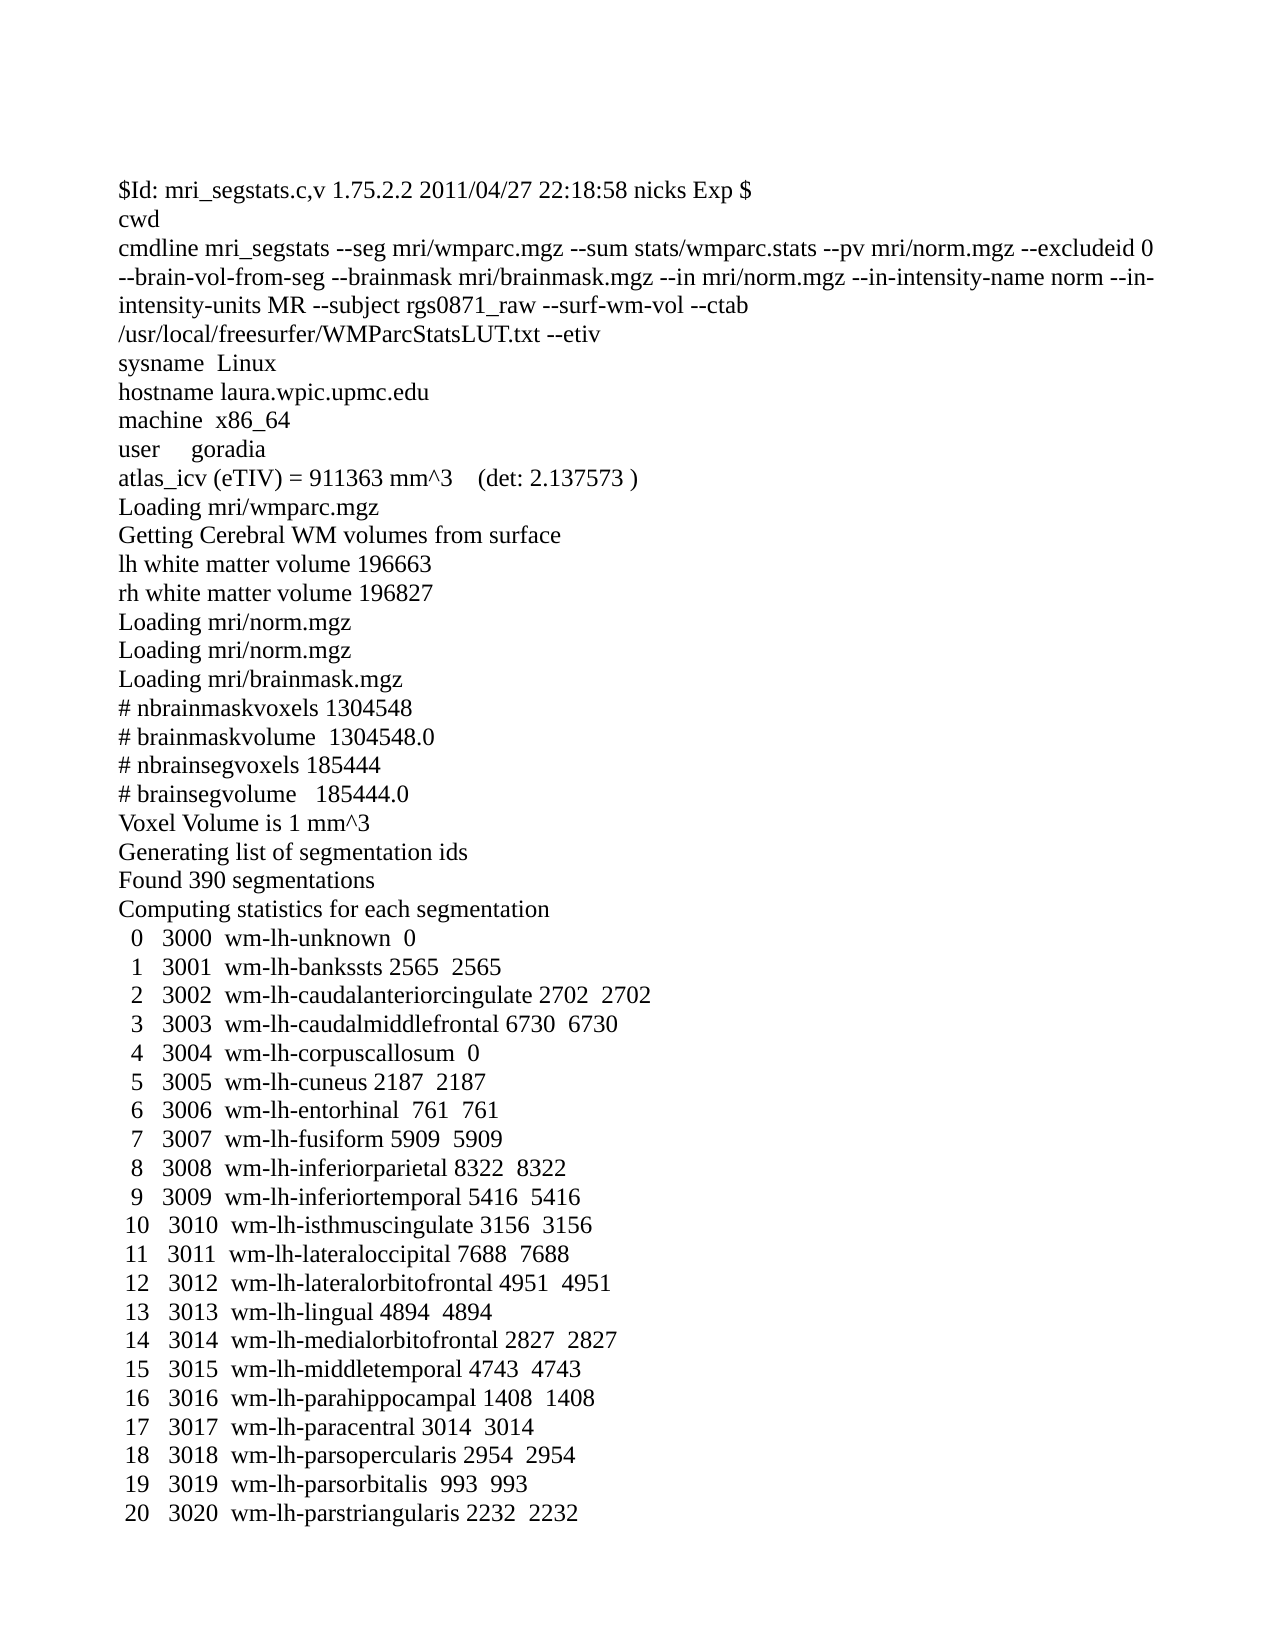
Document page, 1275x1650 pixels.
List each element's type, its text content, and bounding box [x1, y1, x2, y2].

text # brainmaskvolume 1304548.0 [118, 722, 1157, 751]
text Computing statistics for each segmentation [118, 894, 1157, 923]
text rh white matter volume 196827 [118, 578, 1157, 607]
text 2 3002 wm-lh-caudalanteriorcingulate 2702 2702 [118, 981, 1157, 1009]
text atlas_icv (eTIV) = 911363 mm^3 (det: 2.137573 ) [118, 463, 1157, 492]
text 10 3010 wm-lh-isthmuscingulate 3156 3156 [118, 1211, 1157, 1239]
text # nbrainmaskvoxels 1304548 [118, 693, 1157, 722]
text 11 3011 wm-lh-lateraloccipital 7688 7688 [118, 1239, 1157, 1268]
text 8 3008 wm-lh-inferiorparietal 8322 8322 [118, 1153, 1157, 1182]
text 13 3013 wm-lh-lingual 4894 4894 [118, 1297, 1157, 1326]
text 16 3016 wm-lh-parahippocampal 1408 1408 [118, 1383, 1157, 1412]
text 6 3006 wm-lh-entorhinal 761 761 [118, 1096, 1157, 1124]
text machine x86_64 [118, 406, 1157, 434]
text 4 3004 wm-lh-corpuscallosum 0 [118, 1038, 1157, 1067]
text Loading mri/norm.mgz [118, 607, 1157, 636]
text 19 3019 wm-lh-parsorbitalis 993 993 [118, 1469, 1157, 1498]
text 12 3012 wm-lh-lateralorbitofrontal 4951 4951 [118, 1268, 1157, 1297]
text 5 3005 wm-lh-cuneus 2187 2187 [118, 1067, 1157, 1096]
text sysname Linux [118, 348, 1157, 377]
text Loading mri/norm.mgz [118, 636, 1157, 664]
text Voxel Volume is 1 mm^3 [118, 808, 1157, 837]
text Generating list of segmentation ids [118, 837, 1157, 866]
text 17 3017 wm-lh-paracentral 3014 3014 [118, 1412, 1157, 1441]
text 3 3003 wm-lh-caudalmiddlefrontal 6730 6730 [118, 1009, 1157, 1038]
text 9 3009 wm-lh-inferiortemporal 5416 5416 [118, 1182, 1157, 1211]
text hostname laura.wpic.upmc.edu [118, 377, 1157, 406]
text # brainsegvolume 185444.0 [118, 779, 1157, 808]
text 14 3014 wm-lh-medialorbitofrontal 2827 2827 [118, 1326, 1157, 1354]
text 18 3018 wm-lh-parsopercularis 2954 2954 [118, 1441, 1157, 1469]
text user goradia [118, 434, 1157, 463]
text $Id: mri_segstats.c,v 1.75.2.2 2011/04/27 22:18:58 nicks Exp $ [118, 176, 1157, 204]
text 15 3015 wm-lh-middletemporal 4743 4743 [118, 1354, 1157, 1383]
text 0 3000 wm-lh-unknown 0 [118, 923, 1157, 952]
text # nbrainsegvoxels 185444 [118, 751, 1157, 779]
text Loading mri/wmparc.mgz [118, 492, 1157, 521]
text cmdline mri_segstats --seg mri/wmparc.mgz --sum stats/wmparc.stats --pv mri/norm.mgz --excludeid 0 --brain-vol-from-seg --brainmask mri/brainmask.mgz --in mri/norm.mgz --in-intensity-name norm --in-intensity-units MR --subject rgs0871_raw --surf-wm-vol --ctab /usr/local/freesurfer/WMParcStatsLUT.txt --etiv [118, 233, 1157, 348]
text 1 3001 wm-lh-bankssts 2565 2565 [118, 952, 1157, 981]
text Getting Cerebral WM volumes from surface [118, 521, 1157, 549]
text cwd [118, 204, 1157, 233]
text Found 390 segmentations [118, 866, 1157, 894]
text 20 3020 wm-lh-parstriangularis 2232 2232 [118, 1498, 1157, 1527]
text Loading mri/brainmask.mgz [118, 664, 1157, 693]
text 7 3007 wm-lh-fusiform 5909 5909 [118, 1124, 1157, 1153]
text lh white matter volume 196663 [118, 549, 1157, 578]
